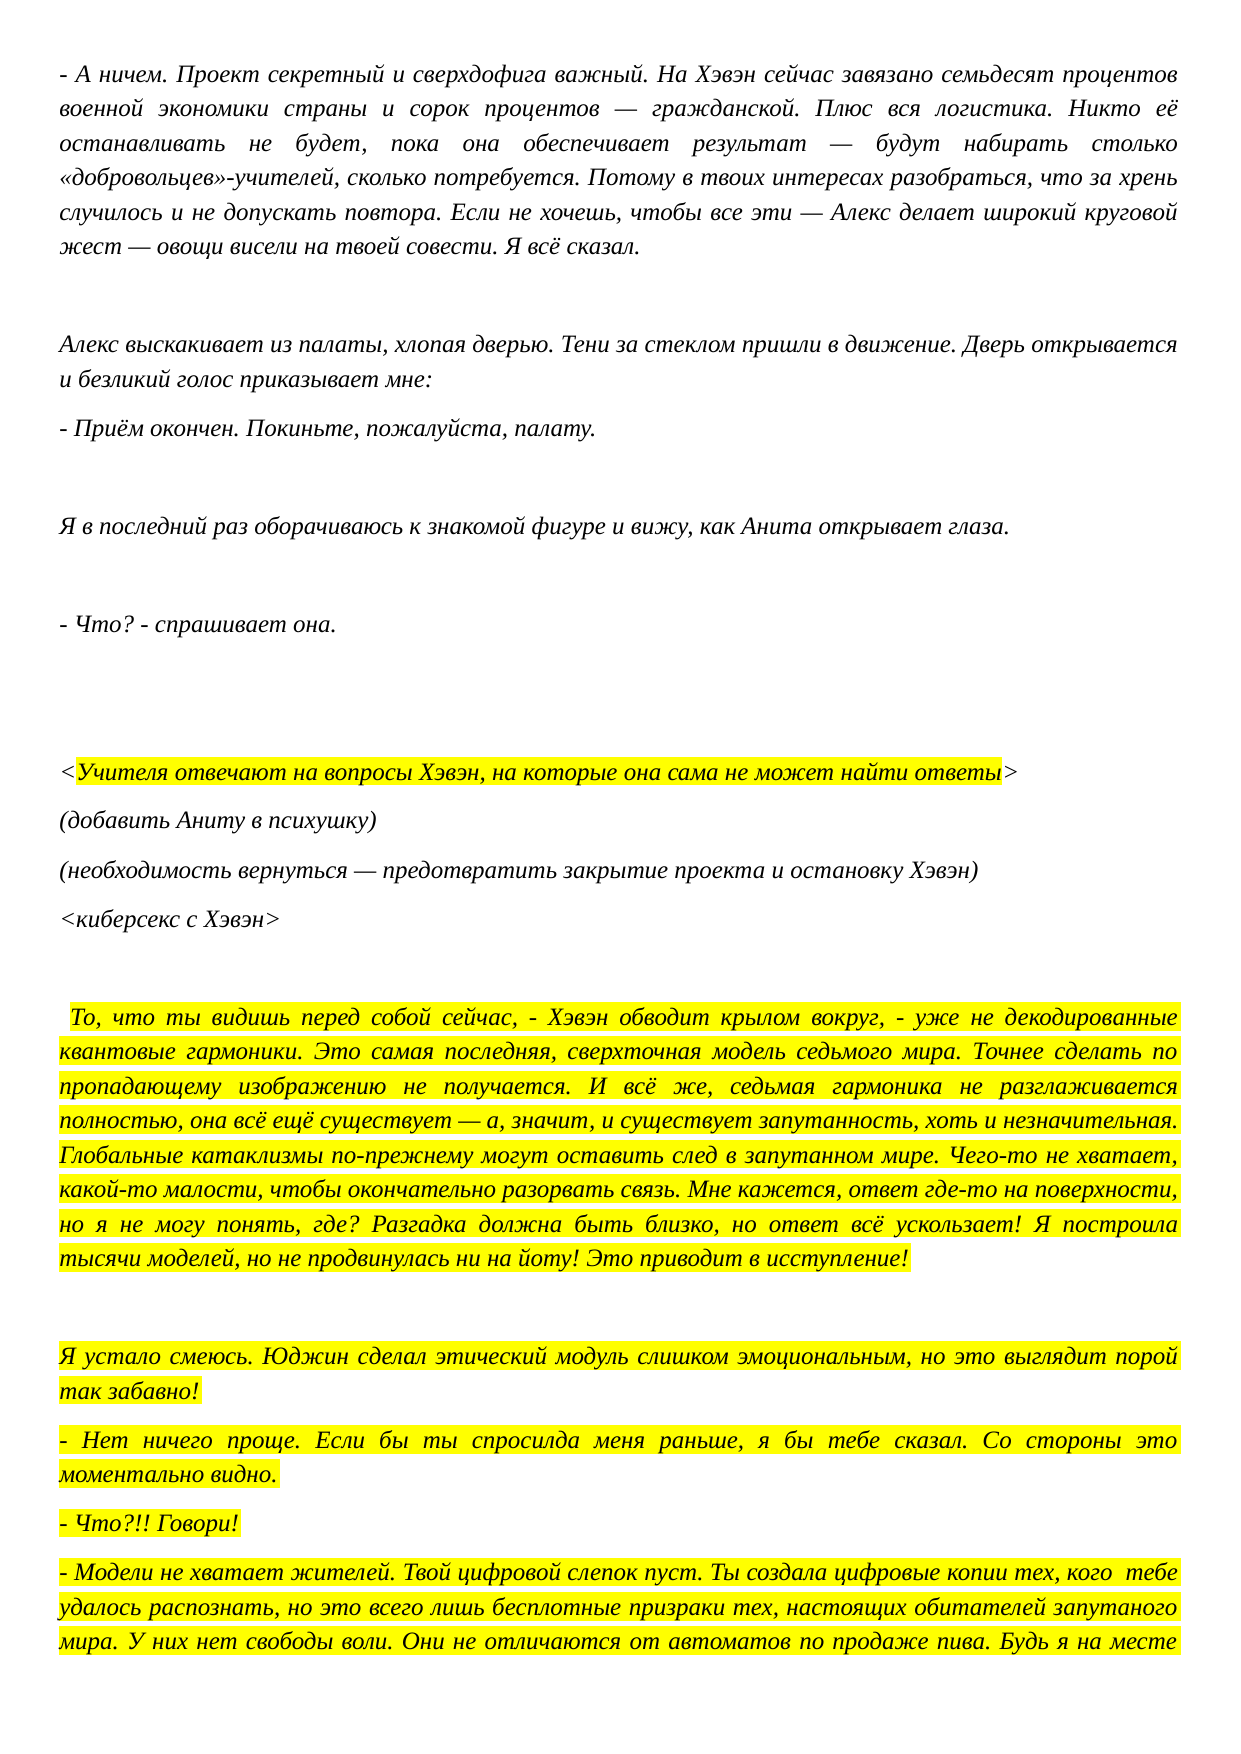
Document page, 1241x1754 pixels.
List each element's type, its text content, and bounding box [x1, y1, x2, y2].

text (необходимость вернуться — предотвратить закрытие проекта и остановку Хэвэн) [59, 855, 1181, 883]
text <киберсекс с Хэвэн> [59, 904, 1181, 932]
text - А ничем. Проект секретный и сверхдофига важный. На Хэвэн сейчас завязано семьдесят процентов военной экономики страны и сорок процентов — гражданской. Плюс вся логистика. Никто её останавливать не будет, пока она обеспечивает результат — будут набирать столько «добровольцев»-учителей, сколько потребуется. Потому в твоих интересах разобраться, что за хрень случилось и не допускать повтора. Если не хочешь, чтобы все эти — Алекс делает широкий круговой жест — овощи висели на твоей совести. Я всё сказал. [59, 59, 1181, 260]
text - Модели не хватает жителей. Твой цифровой слепок пуст. Ты создала цифровые копии тех, кого тебе удалось распознать, но это всего лишь бесплотные призраки тех, настоящих обитателей запутаного мира. У них нет свободы воли. Они не отличаются от автоматов по продаже пива. Будь я на месте [59, 1557, 1181, 1655]
text - Нет ничего проще. Если бы ты спросилда меня раньше, я бы тебе сказал. Со стороны это моментально видно. [59, 1425, 1181, 1488]
text То, что ты видишь перед собой сейчас, - Хэвэн обводит крылом вокруг, - уже не декодированные квантовые гармоники. Это самая последняя, сверхточная модель седьмого мира. Точнее сделать по пропадающему изображению не получается. И всё же, седьмая гармоника не разглаживается полностью, она всё ещё существует — а, значит, и существует запутанность, хоть и незначительная. Глобальные катаклизмы по-прежнему могут оставить след в запутанном мире. Чего-то не хватает, какой-то малости, чтобы окончательно разорвать связь. Мне кажется, ответ где-то на поверхности, но я не могу понять, где? Разгадка должна быть близко, но ответ всё ускользает! Я построила тысячи моделей, но не продвинулась ни на йоту! Это приводит в исступление! [59, 1002, 1181, 1272]
text - Что?!! Говори! [59, 1508, 1181, 1537]
text Алекс выскакивает из палаты, хлопая дверью. Тени за стеклом пришли в движение. Дверь открывается и безликий голос приказывает мне: [59, 329, 1181, 393]
text Я в последний раз оборачиваюсь к знакомой фигуре и вижу, как Анита открывает глаза. [59, 511, 1181, 540]
text - Что? - спрашивает она. [59, 609, 1181, 638]
text <Учителя отвечают на вопросы Хэвэн, на которые она сама не может найти ответы> [59, 757, 1181, 785]
text Я устало смеюсь. Юджин сделал этический модуль слишком эмоциональным, но это выглядит порой так забавно! [59, 1341, 1181, 1404]
text (добавить Аниту в психушку) [59, 806, 1181, 834]
text - Приём окончен. Покиньте, пожалуйста, палату. [59, 413, 1181, 442]
